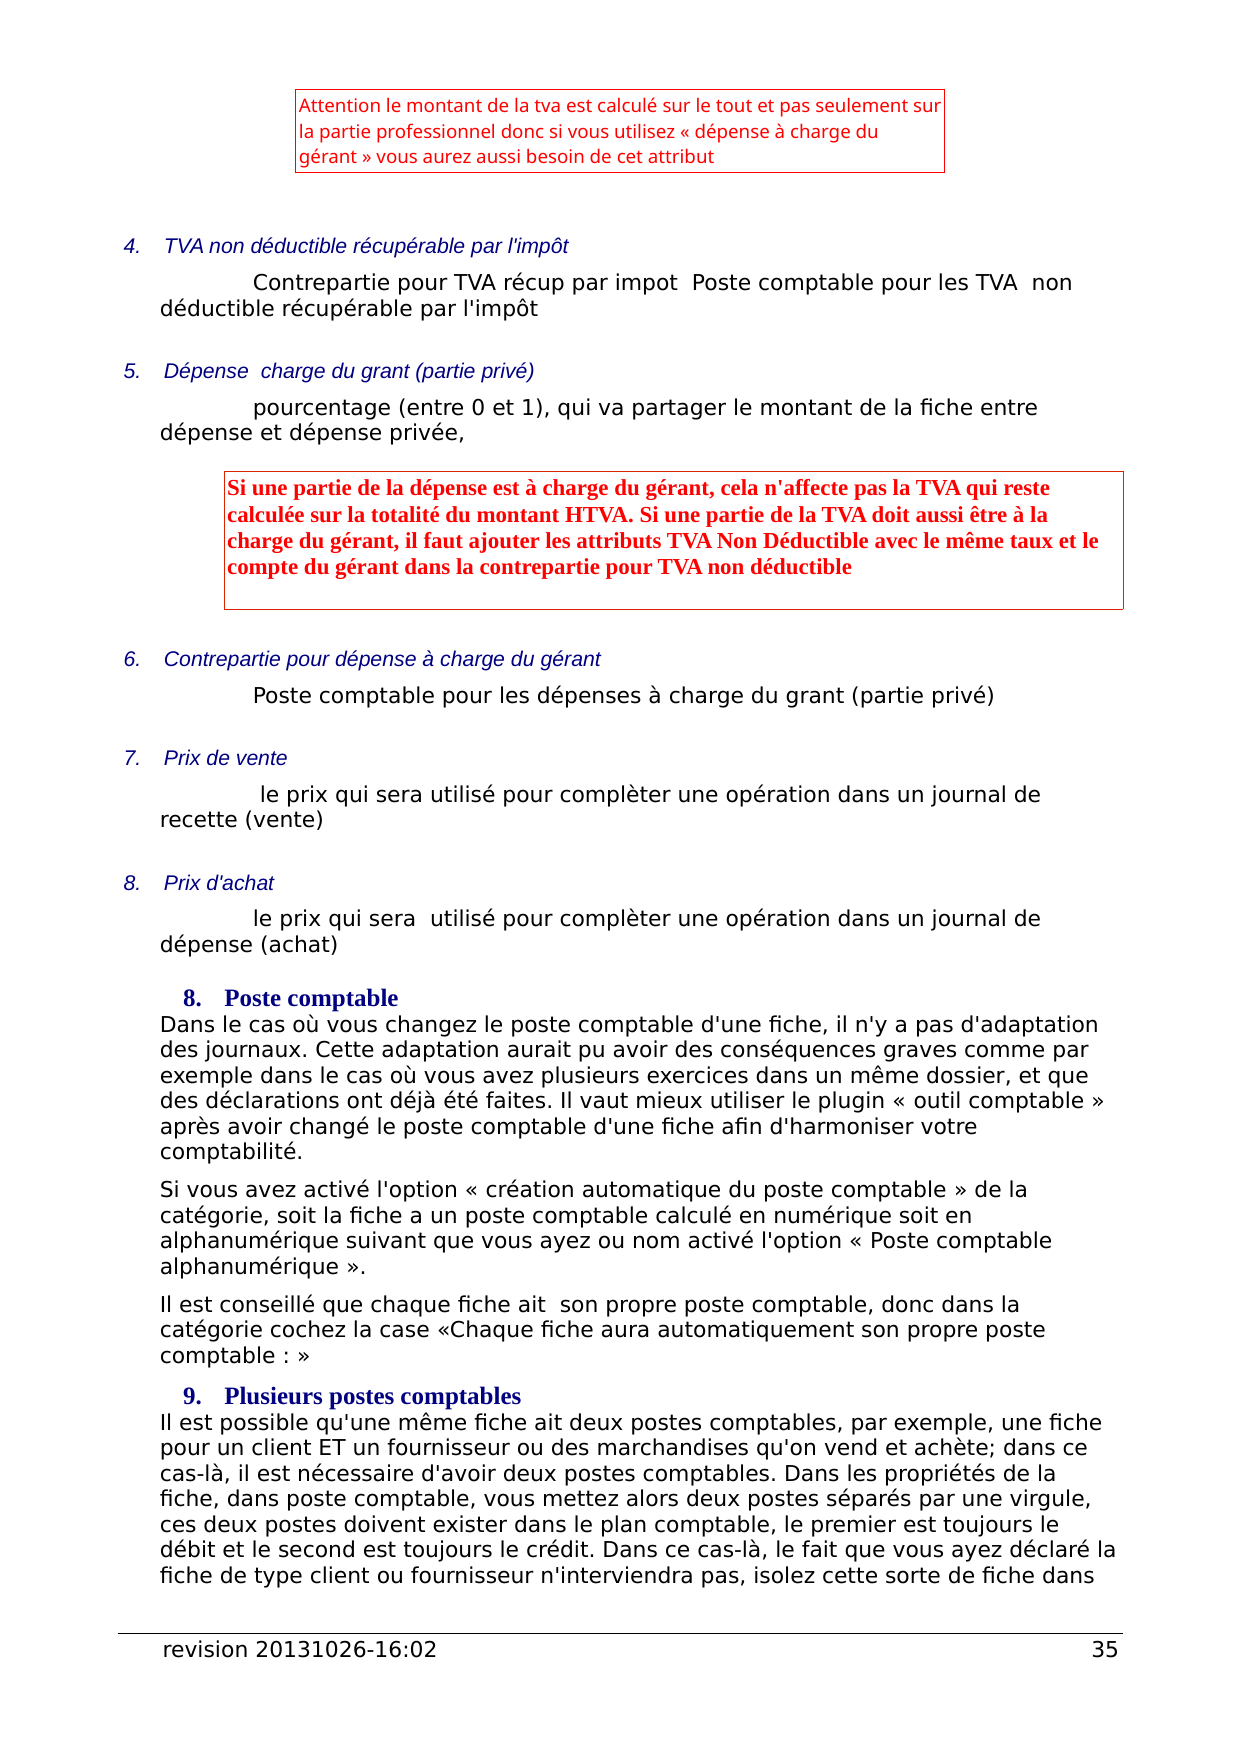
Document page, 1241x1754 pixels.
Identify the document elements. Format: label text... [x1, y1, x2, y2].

text pourcentage (entre 0 et 1), qui va partager le montant de la fiche entre dépense et dépense privée, [159, 395, 1123, 446]
subtitle Dépense charge du grant (partie privé) [117, 358, 1123, 383]
text Il est conseillé que chaque fiche ait son propre poste comptable, donc dans la catégorie cochez la case «Chaque fiche aura automatiquement son propre poste comptable : » [159, 1292, 1123, 1368]
text Si une partie de la dépense est à charge du gérant, cela n'affecte pas la TVA qui reste calculée sur la totalité du montant HTVA. Si une partie de la TVA doit aussi être à la charge du gérant, il faut ajouter les attributs TVA Non Déductible avec le même taux et le compte du gérant dans la contrepartie pour TVA non déductible [225, 472, 1123, 580]
text Contrepartie pour TVA récup par impot Poste comptable pour les TVA non déductible récupérable par l'impôt [159, 270, 1123, 321]
text Il est possible qu'une même fiche ait deux postes comptables, par exemple, une fiche pour un client ET un fournisseur ou des marchandises qu'on vend et achète; dans ce cas-là, il est nécessaire d'avoir deux postes comptables. Dans les propriétés de la fiche, dans poste comptable, vous mettez alors deux postes séparés par une virgule, ces deux postes doivent exister dans le plan comptable, le premier est toujours le débit et le second est toujours le crédit. Dans ce cas-là, le fait que vous ayez déclaré la fiche de type client ou fournisseur n'interviendra pas, isolez cette sorte de fiche dans [159, 1410, 1123, 1588]
subtitle Prix de vente [117, 746, 1123, 770]
subtitle Plusieurs postes comptables [177, 1381, 1123, 1410]
text Dans le cas où vous changez le poste comptable d'une fiche, il n'y a pas d'adaptation des journaux. Cette adaptation aurait pu avoir des conséquences graves comme par exemple dans le cas où vous avez plusieurs exercices dans un même dossier, et que des déclarations ont déjà été faites. Il vaut mieux utiliser le plugin « outil comptable » après avoir changé le poste comptable d'une fiche afin d'harmoniser votre comptabilité. [159, 1012, 1123, 1165]
text le prix qui sera utilisé pour complèter une opération dans un journal de dépense (achat) [159, 906, 1123, 957]
subtitle Prix d'achat [117, 870, 1123, 894]
subtitle Contrepartie pour dépense à charge du gérant [117, 646, 1123, 671]
subtitle Poste comptable [177, 983, 1123, 1012]
text Poste comptable pour les dépenses à charge du grant (partie privé) [159, 683, 1123, 708]
text Si vous avez activé l'option « création automatique du poste comptable » de la catégorie, soit la fiche a un poste comptable calculé en numérique soit en alphanumérique suivant que vous ayez ou nom activé l'option « Poste comptable alphanumérique ». [159, 1177, 1123, 1279]
text Attention le montant de la tva est calculé sur le tout et pas seulement sur la partie professionnel donc si vous utilisez « dépense à charge du gérant » vous aurez aussi besoin de cet attribut [296, 90, 944, 172]
subtitle TVA non déductible récupérable par l'impôt [117, 234, 1123, 258]
text le prix qui sera utilisé pour complèter une opération dans un journal de recette (vente) [159, 782, 1123, 833]
